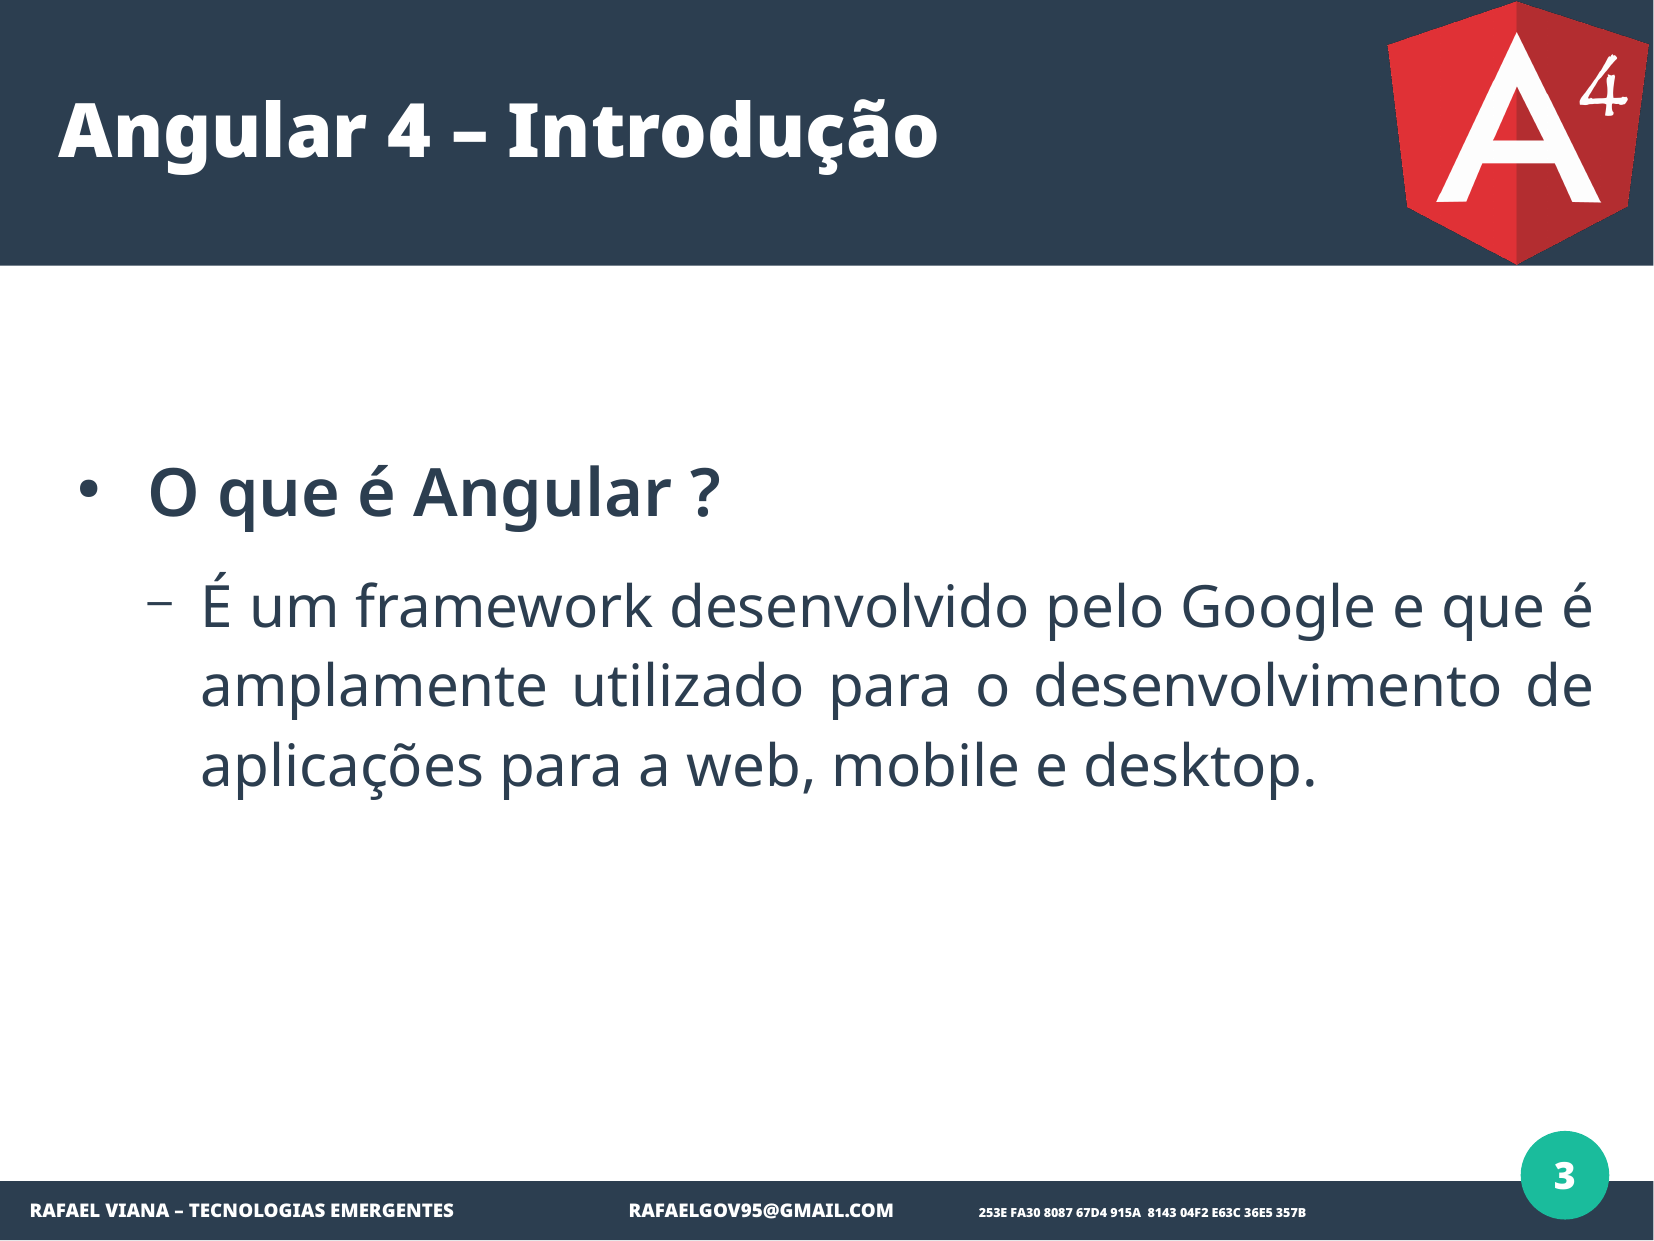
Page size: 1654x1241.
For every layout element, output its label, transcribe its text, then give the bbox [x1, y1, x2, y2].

text_box RAFAEL VIANA – TECNOLOGIAS EMERGENTES RAFAELGOV95@GMAIL.COM 253E FA30 8087 67D4 915A 8143 04F2 E63C 36E5 357B [29, 1181, 1654, 1241]
picture [1387, 0, 1654, 266]
title Angular 4 – Introdução [59, 49, 1387, 207]
list O que é Angular ? É um framework desenvolvido pelo Google e que é amplamente utilizado para o desenvolvimento de aplicações para a web, mobile e desktop. [59, 324, 1595, 1152]
